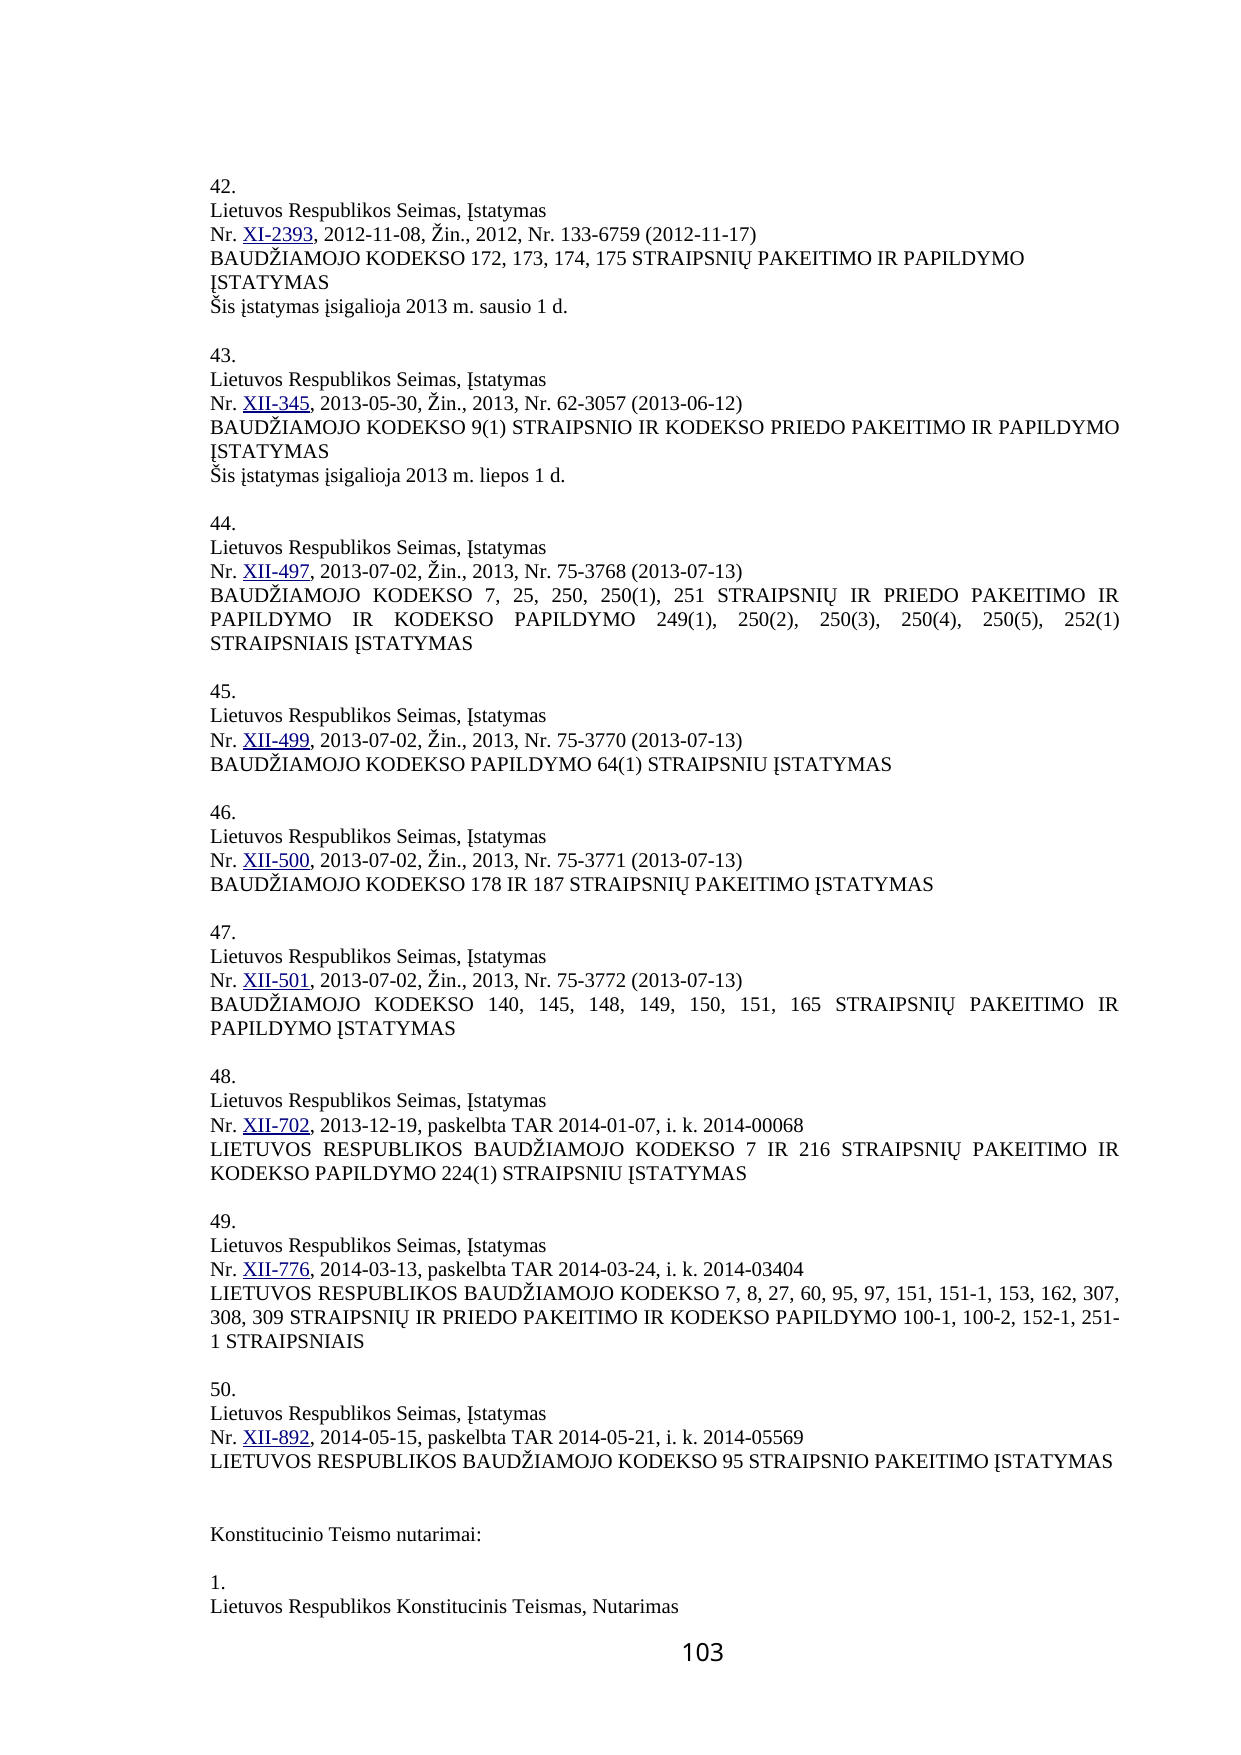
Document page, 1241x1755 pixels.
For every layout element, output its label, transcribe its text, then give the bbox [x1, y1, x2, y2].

text BAUDŽIAMOJO KODEKSO 7, 25, 250, 250(1), 251 STRAIPSNIŲ IR PRIEDO PAKEITIMO IR PAPILDYMO IR KODEKSO PAPILDYMO 249(1), 250(2), 250(3), 250(4), 250(5), 252(1) STRAIPSNIAIS ĮSTATYMAS [210, 583, 1120, 655]
text BAUDŽIAMOJO KODEKSO PAPILDYMO 64(1) STRAIPSNIU ĮSTATYMAS [210, 752, 1120, 776]
text 44. [210, 511, 1120, 535]
text Lietuvos Respublikos Seimas, Įstatymas [210, 1233, 1120, 1257]
text Lietuvos Respublikos Seimas, Įstatymas [210, 1401, 1120, 1425]
text Nr. XII-501, 2013-07-02, Žin., 2013, Nr. 75-3772 (2013-07-13) [210, 968, 1120, 992]
text Šis įstatymas įsigalioja 2013 m. sausio 1 d. [210, 294, 1120, 318]
text BAUDŽIAMOJO KODEKSO 140, 145, 148, 149, 150, 151, 165 STRAIPSNIŲ PAKEITIMO IR PAPILDYMO ĮSTATYMAS [210, 992, 1120, 1040]
text Lietuvos Respublikos Seimas, Įstatymas [210, 703, 1120, 727]
text LIETUVOS RESPUBLIKOS BAUDŽIAMOJO KODEKSO 95 STRAIPSNIO PAKEITIMO ĮSTATYMAS [210, 1449, 1120, 1473]
text Konstitucinio Teismo nutarimai: [210, 1522, 1120, 1546]
text Nr. XII-892, 2014-05-15, paskelbta TAR 2014-05-21, i. k. 2014-05569 [210, 1425, 1120, 1449]
text BAUDŽIAMOJO KODEKSO 178 IR 187 STRAIPSNIŲ PAKEITIMO ĮSTATYMAS [210, 872, 1120, 896]
text Nr. XII-702, 2013-12-19, paskelbta TAR 2014-01-07, i. k. 2014-00068 [210, 1112, 1120, 1137]
text 48. [210, 1064, 1120, 1088]
text 1. [210, 1570, 1120, 1594]
text 42. [210, 174, 1120, 198]
text Nr. XI-2393, 2012-11-08, Žin., 2012, Nr. 133-6759 (2012-11-17) [210, 222, 1120, 246]
text Lietuvos Respublikos Seimas, Įstatymas [210, 198, 1120, 222]
text Lietuvos Respublikos Seimas, Įstatymas [210, 824, 1120, 848]
text Šis įstatymas įsigalioja 2013 m. liepos 1 d. [210, 463, 1120, 487]
text 49. [210, 1209, 1120, 1233]
text Nr. XII-500, 2013-07-02, Žin., 2013, Nr. 75-3771 (2013-07-13) [210, 848, 1120, 872]
text Lietuvos Respublikos Seimas, Įstatymas [210, 535, 1120, 559]
text 43. [210, 342, 1120, 367]
text Lietuvos Respublikos Seimas, Įstatymas [210, 1088, 1120, 1112]
text 50. [210, 1377, 1120, 1401]
text LIETUVOS RESPUBLIKOS BAUDŽIAMOJO KODEKSO 7 IR 216 STRAIPSNIŲ PAKEITIMO IR KODEKSO PAPILDYMO 224(1) STRAIPSNIU ĮSTATYMAS [210, 1137, 1120, 1185]
text Lietuvos Respublikos Seimas, Įstatymas [210, 944, 1120, 968]
text Lietuvos Respublikos Konstitucinis Teismas, Nutarimas [210, 1594, 1120, 1618]
text BAUDŽIAMOJO KODEKSO 9(1) STRAIPSNIO IR KODEKSO PRIEDO PAKEITIMO IR PAPILDYMO ĮSTATYMAS [210, 415, 1120, 463]
text 46. [210, 800, 1120, 824]
text BAUDŽIAMOJO KODEKSO 172, 173, 174, 175 STRAIPSNIŲ PAKEITIMO IR PAPILDYMO ĮSTATYMAS [210, 246, 1120, 294]
text Nr. XII-776, 2014-03-13, paskelbta TAR 2014-03-24, i. k. 2014-03404 [210, 1257, 1120, 1281]
text Nr. XII-345, 2013-05-30, Žin., 2013, Nr. 62-3057 (2013-06-12) [210, 391, 1120, 415]
text Lietuvos Respublikos Seimas, Įstatymas [210, 367, 1120, 391]
text Nr. XII-497, 2013-07-02, Žin., 2013, Nr. 75-3768 (2013-07-13) [210, 559, 1120, 583]
text 45. [210, 679, 1120, 703]
text LIETUVOS RESPUBLIKOS BAUDŽIAMOJO KODEKSO 7, 8, 27, 60, 95, 97, 151, 151-1, 153, 162, 307, 308, 309 STRAIPSNIŲ IR PRIEDO PAKEITIMO IR KODEKSO PAPILDYMO 100-1, 100-2, 152-1, 251-1 STRAIPSNIAIS [210, 1281, 1120, 1353]
text Nr. XII-499, 2013-07-02, Žin., 2013, Nr. 75-3770 (2013-07-13) [210, 727, 1120, 752]
text 47. [210, 920, 1120, 944]
